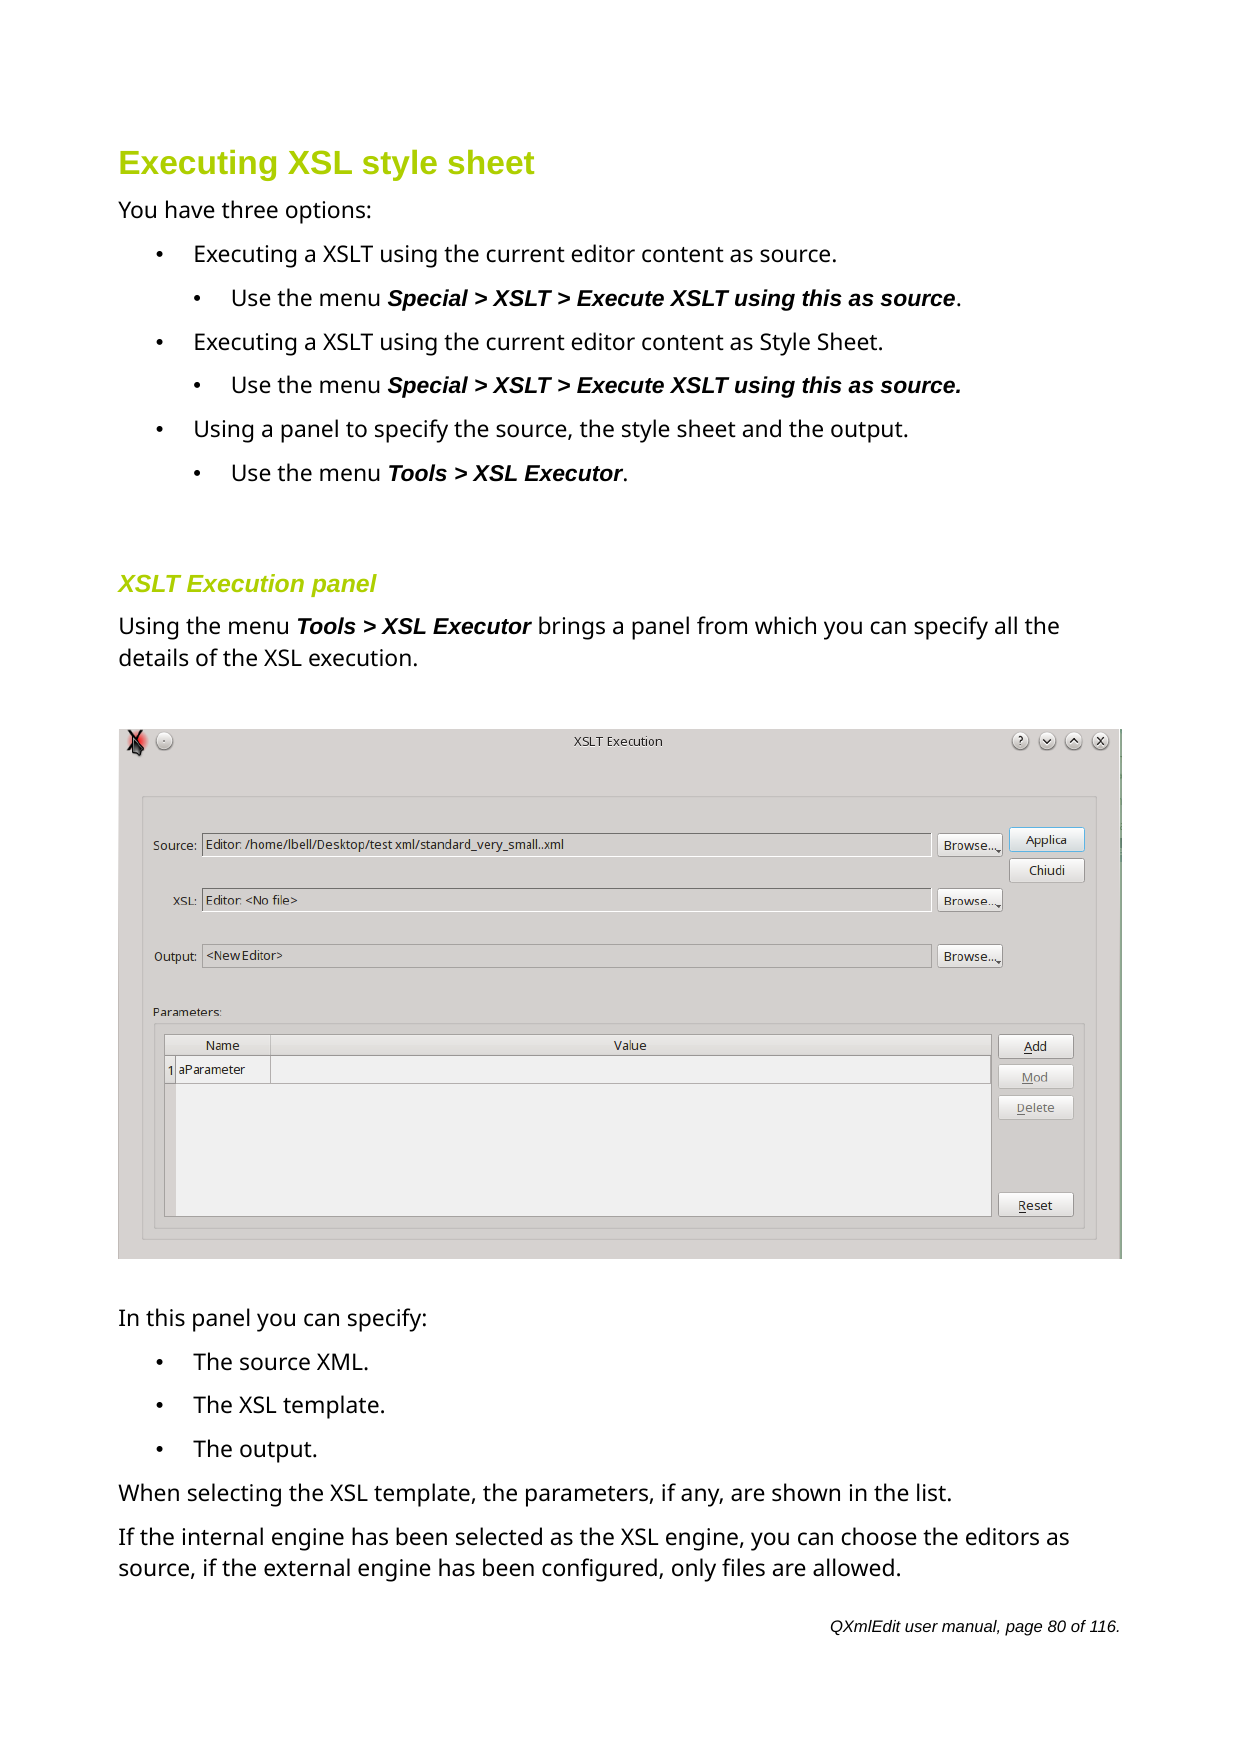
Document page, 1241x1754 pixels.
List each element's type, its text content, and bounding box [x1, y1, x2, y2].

list The source XML. [156, 1346, 1122, 1377]
text You have three options: [118, 194, 1122, 226]
subtitle Executing XSL style sheet [118, 143, 1122, 182]
list Using a panel to specify the source, the style sheet and the output. [156, 413, 1122, 444]
list Use the menu Tools > XSL Executor. [193, 457, 1122, 488]
list Use the menu Special > XSLT > Execute XSLT using this as source. [193, 282, 1122, 313]
list Executing a XSLT using the current editor content as source. [156, 238, 1122, 269]
text Using the menu Tools > XSL Executor brings a panel from which you can specify all the details of the XSL execution. [118, 610, 1122, 673]
subtitle XSLT Execution panel [118, 569, 1122, 598]
list The output. [156, 1433, 1122, 1464]
picture [118, 729, 1122, 1259]
list Executing a XSLT using the current editor content as Style Sheet. [156, 326, 1122, 357]
list Use the menu Special > XSLT > Execute XSLT using this as source. [193, 369, 1122, 401]
text When selecting the XSL template, the parameters, if any, are shown in the list. [118, 1477, 1122, 1508]
list The XSL template. [156, 1389, 1122, 1421]
text In this panel you can specify: [118, 1302, 1122, 1333]
text If the internal engine has been selected as the XSL engine, you can choose the editors as source, if the external engine has been configured, only files are allowed. [118, 1521, 1122, 1583]
